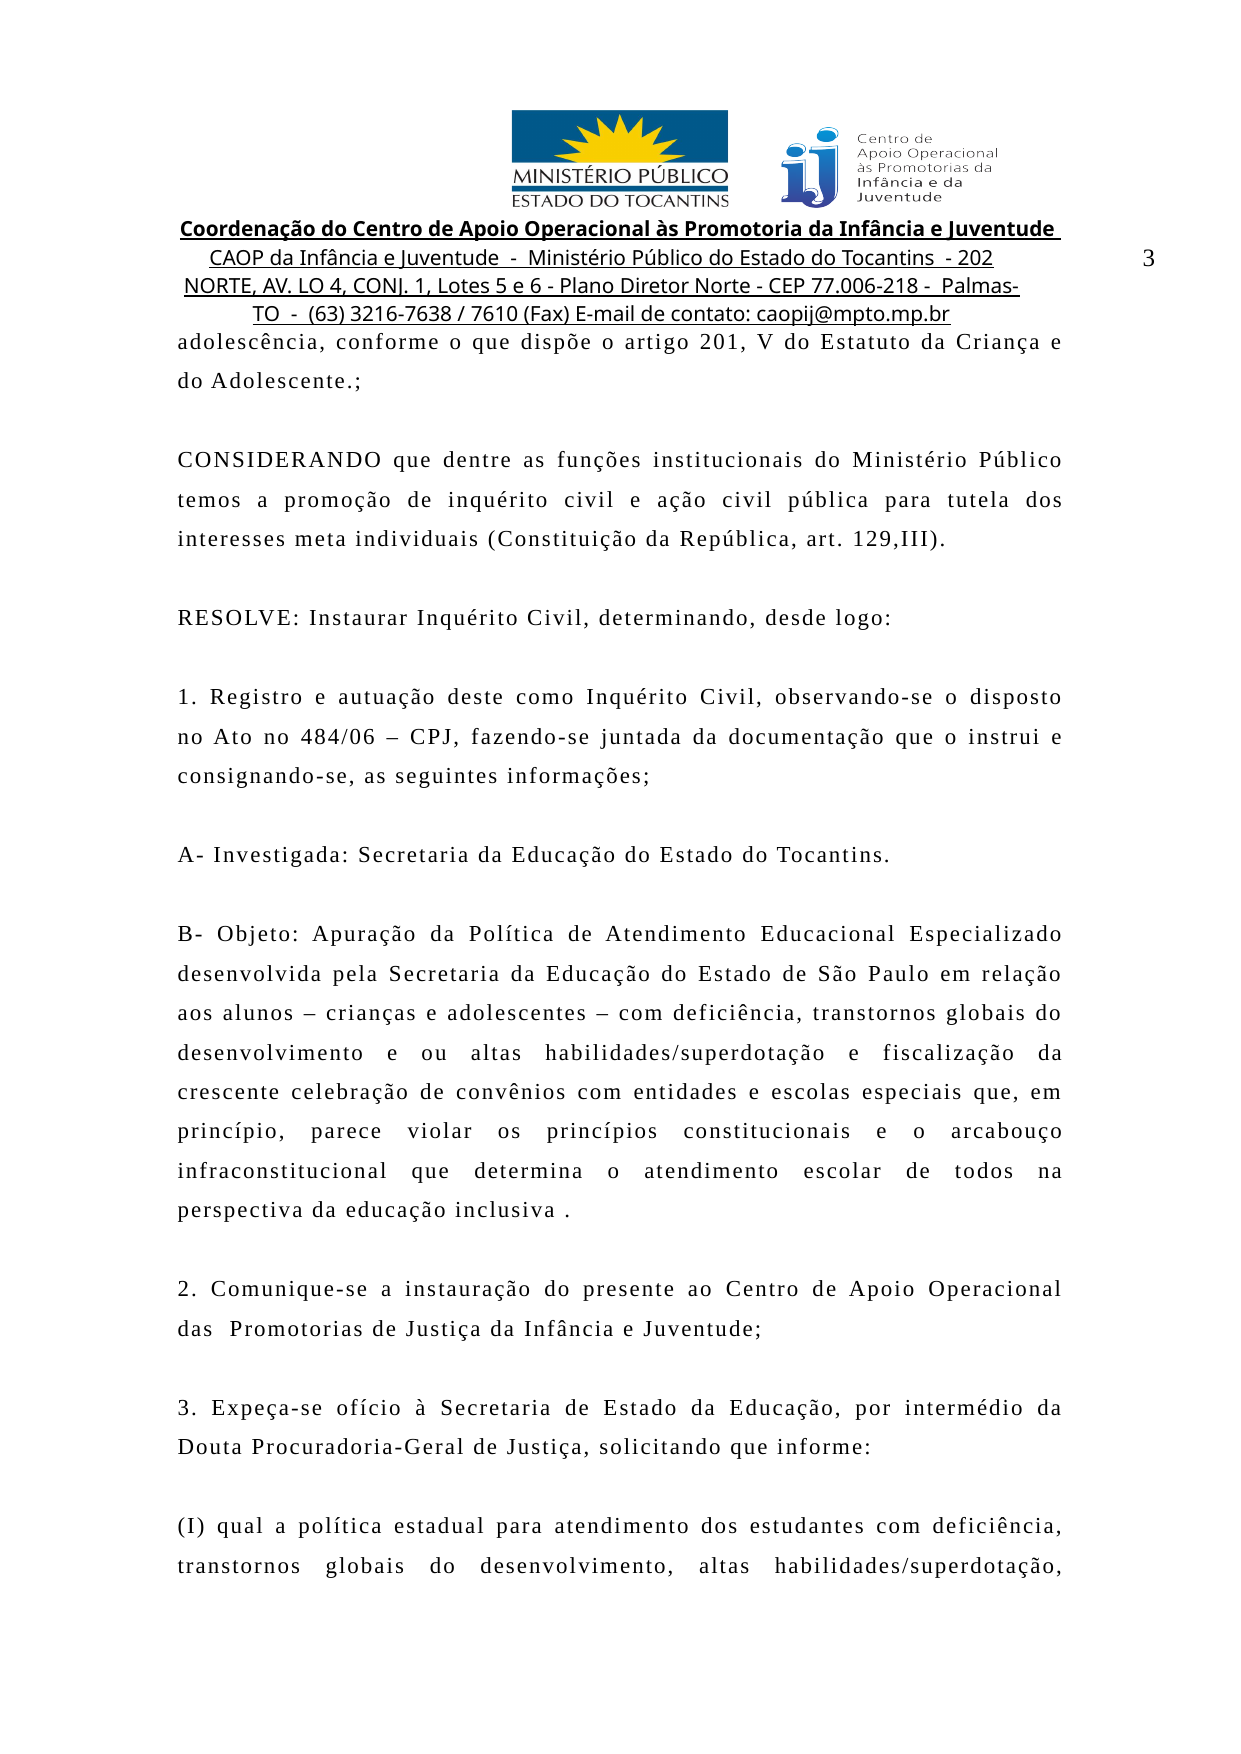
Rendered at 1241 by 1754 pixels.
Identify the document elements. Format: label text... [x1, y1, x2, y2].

picture [781, 127, 997, 208]
text 2. Comunique-se a instauração do presente ao Centro de Apoio Operacional das Promotorias de Justiça da Infância e Juventude; [177, 1276, 1063, 1341]
text adolescência, conforme o que dispõe o artigo 201, V do Estatuto da Criança e do Adolescente.; [177, 328, 1063, 394]
text A- Investigada: Secretaria da Educação do Estado do Tocantins. [177, 841, 1063, 868]
text RESOLVE: Instaurar Inquérito Civil, determinando, desde logo: [177, 604, 1063, 631]
text B- Objeto: Apuração da Política de Atendimento Educacional Especializado desenvolvida pela Secretaria da Educação do Estado de São Paulo em relação aos alunos – crianças e adolescentes – com deficiência, transtornos globais do desenvolvimento e ou altas habilidades/superdotação e fiscalização da crescente celebração de convênios com entidades e escolas especiais que, em princípio, parece violar os princípios constitucionais e o arcabouço infraconstitucional que determina o atendimento escolar de todos na perspectiva da educação inclusiva . [177, 920, 1063, 1223]
text (I) qual a política estadual para atendimento dos estudantes com deficiência, transtornos globais do desenvolvimento, altas habilidades/superdotação, [177, 1512, 1063, 1578]
text 1. Registro e autuação deste como Inquérito Civil, observando-se o disposto no Ato no 484/06 – CPJ, fazendo-se juntada da documentação que o instrui e consignando-se, as seguintes informações; [177, 683, 1063, 789]
picture [605, 116, 613, 125]
picture [625, 116, 638, 124]
text 3. Expeça-se ofício à Secretaria de Estado da Educação, por intermédio da Douta Procuradoria-Geral de Justiça, solicitando que informe: [177, 1394, 1063, 1460]
text CONSIDERANDO que dentre as funções institucionais do Ministério Público temos a promoção de inquérito civil e ação civil pública para tutela dos interesses meta individuais (Constituição da República, art. 129,III). [177, 446, 1063, 552]
picture [511, 110, 729, 207]
